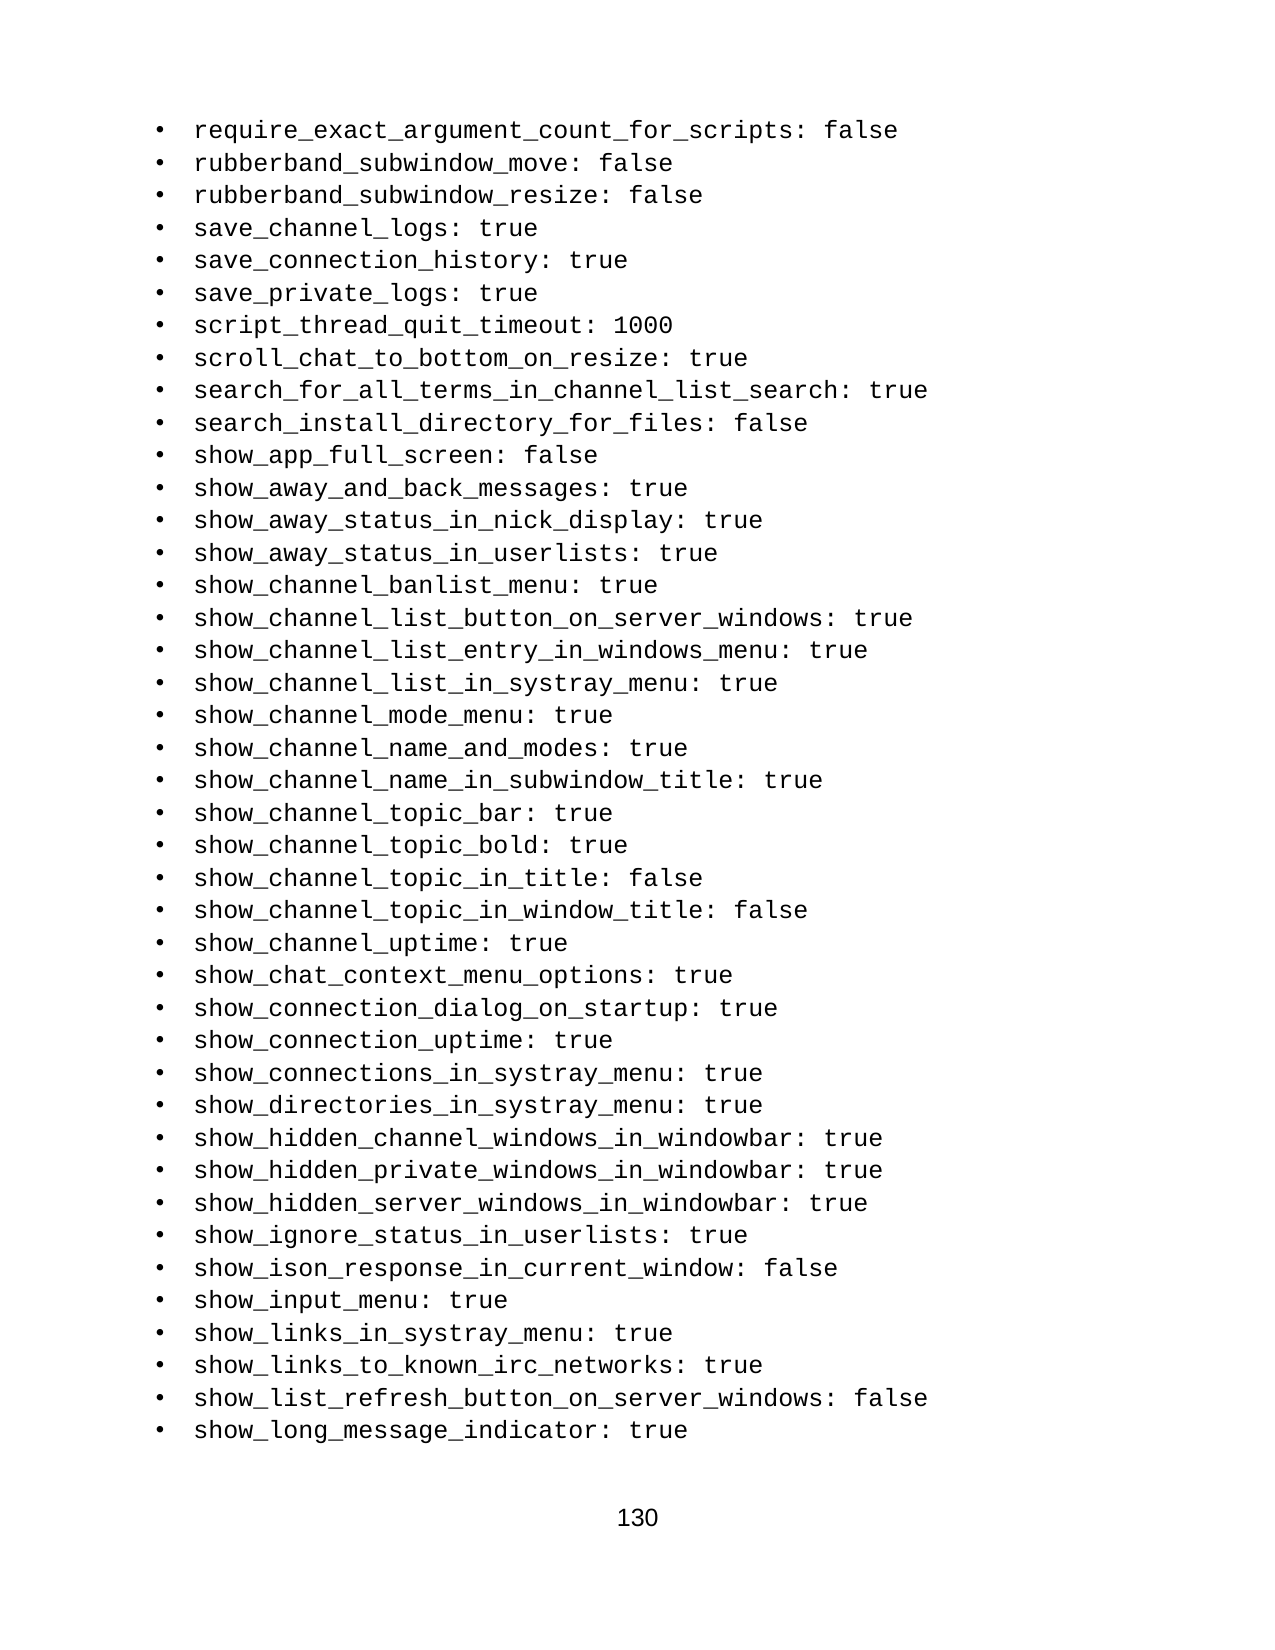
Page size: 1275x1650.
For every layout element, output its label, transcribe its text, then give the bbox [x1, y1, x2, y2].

list save_channel_logs: true [156, 216, 1157, 244]
list show_hidden_channel_windows_in_windowbar: true [156, 1126, 1157, 1154]
list show_directories_in_systray_menu: true [156, 1093, 1157, 1121]
list show_long_message_indicator: true [156, 1418, 1157, 1446]
list show_hidden_private_windows_in_windowbar: true [156, 1158, 1157, 1186]
list show_ignore_status_in_userlists: true [156, 1223, 1157, 1251]
list show_away_status_in_nick_display: true [156, 508, 1157, 536]
list show_channel_list_in_systray_menu: true [156, 671, 1157, 699]
list rubberband_subwindow_resize: false [156, 183, 1157, 211]
list save_private_logs: true [156, 281, 1157, 309]
list show_connection_dialog_on_startup: true [156, 996, 1157, 1024]
list show_channel_banlist_menu: true [156, 573, 1157, 601]
list show_channel_name_in_subwindow_title: true [156, 768, 1157, 796]
list show_channel_list_button_on_server_windows: true [156, 606, 1157, 634]
list show_channel_list_entry_in_windows_menu: true [156, 638, 1157, 666]
list search_for_all_terms_in_channel_list_search: true [156, 378, 1157, 406]
list show_list_refresh_button_on_server_windows: false [156, 1386, 1157, 1414]
list scroll_chat_to_bottom_on_resize: true [156, 346, 1157, 374]
list show_ison_response_in_current_window: false [156, 1256, 1157, 1284]
list show_channel_name_and_modes: true [156, 736, 1157, 764]
list show_channel_uptime: true [156, 931, 1157, 959]
list search_install_directory_for_files: false [156, 411, 1157, 439]
list show_links_to_known_irc_networks: true [156, 1353, 1157, 1381]
list show_app_full_screen: false [156, 443, 1157, 471]
list show_away_and_back_messages: true [156, 476, 1157, 504]
list show_chat_context_menu_options: true [156, 963, 1157, 991]
list show_channel_mode_menu: true [156, 703, 1157, 731]
list show_hidden_server_windows_in_windowbar: true [156, 1191, 1157, 1219]
list show_channel_topic_bold: true [156, 833, 1157, 861]
list require_exact_argument_count_for_scripts: false [156, 118, 1157, 146]
list show_input_menu: true [156, 1288, 1157, 1316]
list show_connection_uptime: true [156, 1028, 1157, 1056]
list save_connection_history: true [156, 248, 1157, 276]
list show_channel_topic_in_title: false [156, 866, 1157, 894]
list show_away_status_in_userlists: true [156, 541, 1157, 569]
list show_channel_topic_bar: true [156, 801, 1157, 829]
list script_thread_quit_timeout: 1000 [156, 313, 1157, 341]
list show_links_in_systray_menu: true [156, 1321, 1157, 1349]
list rubberband_subwindow_move: false [156, 151, 1157, 179]
list show_connections_in_systray_menu: true [156, 1061, 1157, 1089]
list show_channel_topic_in_window_title: false [156, 898, 1157, 926]
